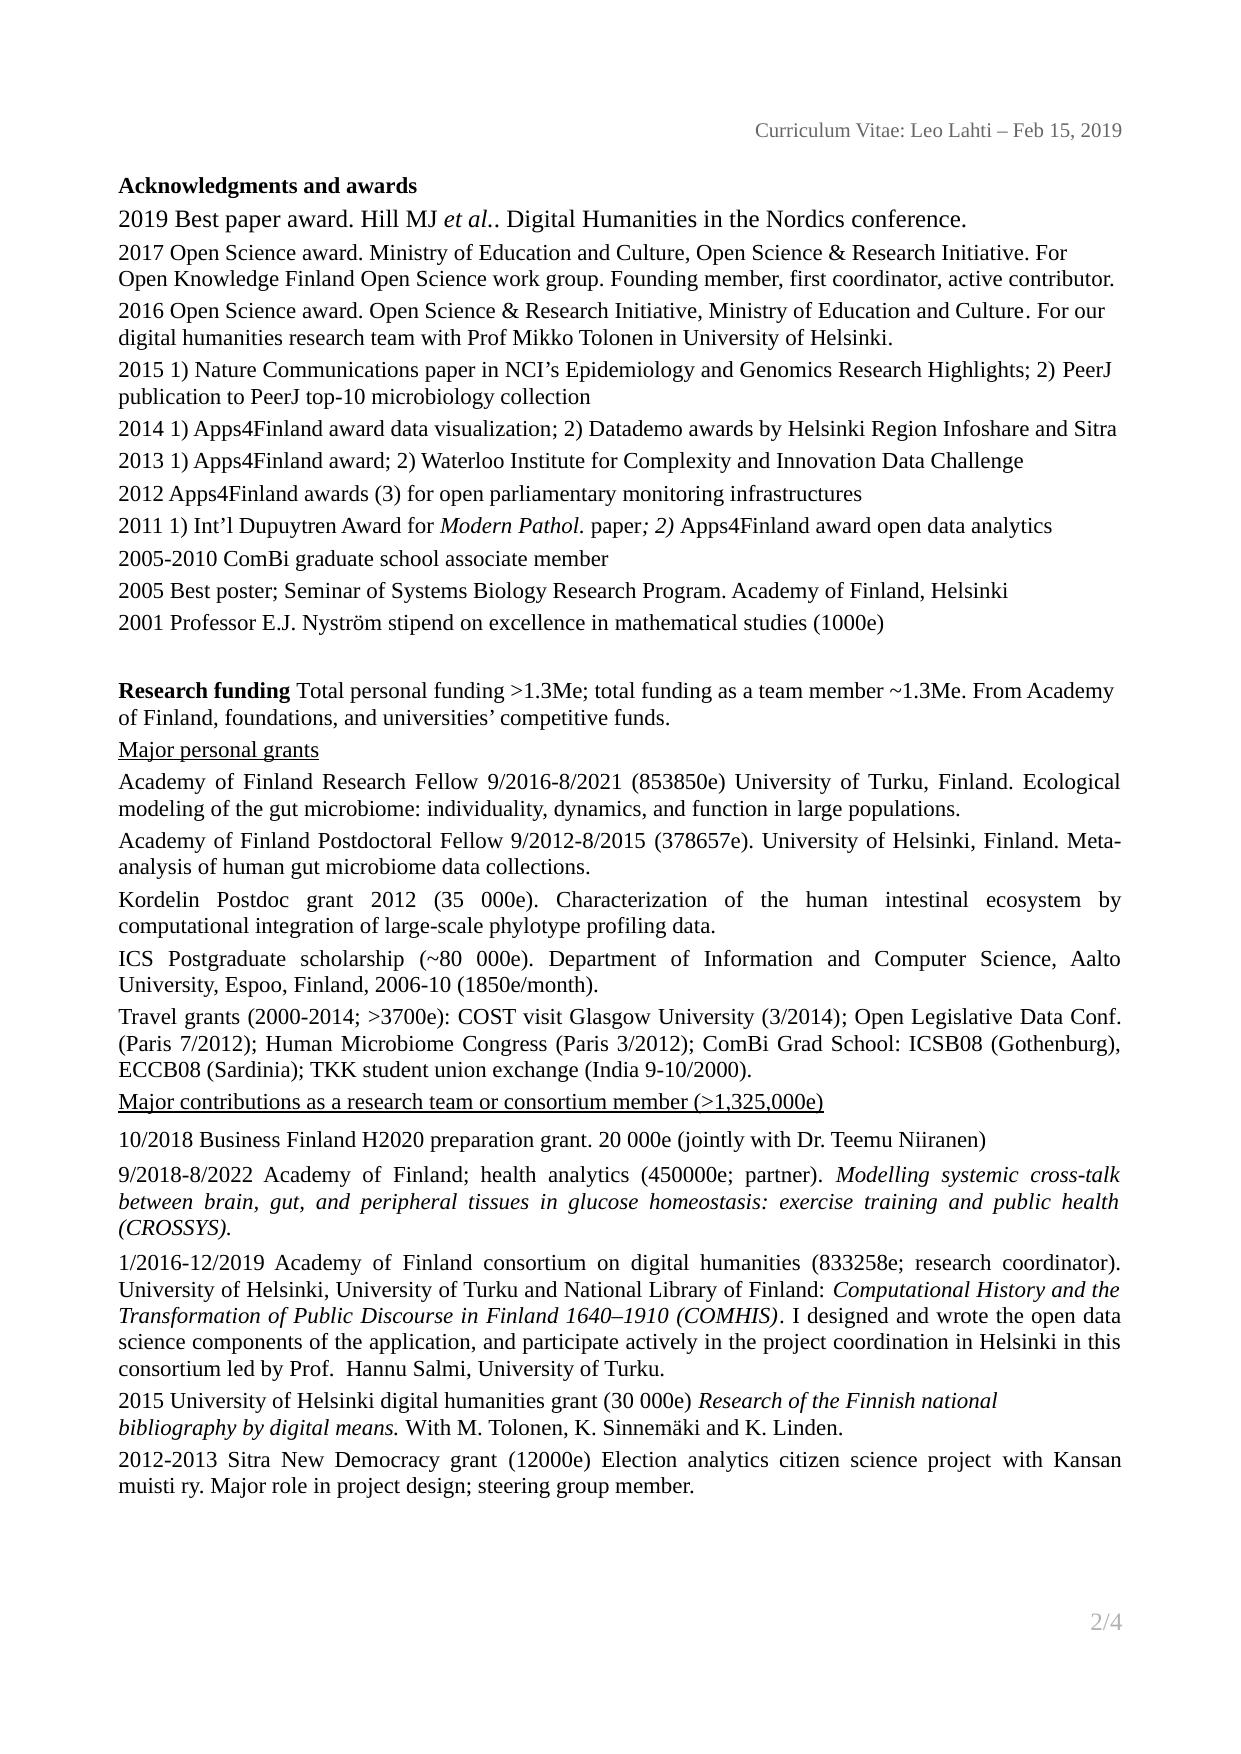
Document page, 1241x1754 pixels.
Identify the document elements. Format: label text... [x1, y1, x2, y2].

text 2001 Professor E.J. Nyström stipend on excellence in mathematical studies (1000e) [118, 609, 1122, 636]
text Academy of Finland Postdoctoral Fellow 9/2012-8/2015 (378657e). University of Helsinki, Finland. Meta-analysis of human gut microbiome data collections. [118, 827, 1122, 880]
text Major personal grants [118, 736, 1122, 762]
text 2011 1) Int’l Dupuytren Award for Modern Pathol. paper; 2) Apps4Finland award open data analytics [118, 512, 1122, 539]
text 2015 University of Helsinki digital humanities grant (30 000e) Research of the Finnish national bibliography by digital means. With M. Tolonen, K. Sinnemäki and K. Linden. [118, 1387, 1122, 1440]
text 2012 Apps4Finland awards (3) for open parliamentary monitoring infrastructures [118, 480, 1122, 506]
text 2016 Open Science award. Open Science & Research Initiative, Ministry of Education and Culture. For our digital humanities research team with Prof Mikko Tolonen in University of Helsinki. [118, 298, 1122, 350]
text Kordelin Postdoc grant 2012 (35 000e). Characterization of the human intestinal ecosystem by computational integration of large-scale phylotype profiling data. [118, 886, 1122, 938]
text 10/2018 Business Finland H2020 preparation grant. 20 000e (jointly with Dr. Teemu Niiranen) [118, 1126, 1122, 1152]
text Major contributions as a research team or consortium member (>1,325,000e) [118, 1088, 1122, 1115]
text Academy of Finland Research Fellow 9/2016-8/2021 (853850e) University of Turku, Finland. Ecological modeling of the gut microbiome: individuality, dynamics, and function in large populations. [118, 768, 1122, 821]
text 2005 Best poster; Seminar of Systems Biology Research Program. Academy of Finland, Helsinki [118, 577, 1122, 603]
text 2012-2013 Sitra New Democracy grant (12000e) Election analytics citizen science project with Kansan muisti ry. Major role in project design; steering group member. [118, 1446, 1122, 1499]
text 2013 1) Apps4Finland award; 2) Waterloo Institute for Complexity and Innovation Data Challenge [118, 447, 1122, 474]
text 2015 1) Nature Communications paper in NCI’s Epidemiology and Genomics Research Highlights; 2) PeerJ publication to PeerJ top-10 microbiology collection [118, 356, 1122, 409]
text 2005-2010 ComBi graduate school associate member [118, 545, 1122, 571]
text 2014 1) Apps4Finland award data visualization; 2) Datademo awards by Helsinki Region Infoshare and Sitra [118, 415, 1122, 441]
text ICS Postgraduate scholarship (~80 000e). Department of Information and Computer Science, Aalto University, Espoo, Finland, 2006-10 (1850e/month). [118, 944, 1122, 997]
text 2019 Best paper award. Hill MJ et al.. Digital Humanities in the Nordics conference. [118, 204, 1122, 233]
text Travel grants (2000-2014; >3700e): COST visit Glasgow University (3/2014); Open Legislative Data Conf. (Paris 7/2012); Human Microbiome Congress (Paris 3/2012); ComBi Grad School: ICSB08 (Gothenburg), ECCB08 (Sardinia); TKK student union exchange (India 9-10/2000). [118, 1003, 1122, 1082]
text 1/2016-12/2019 Academy of Finland consortium on digital humanities (833258e; research coordinator). University of Helsinki, University of Turku and National Library of Finland: Computational History and the Transformation of Public Discourse in Finland 1640–1910 (COMHIS). I designed and wrote the open data science components of the application, and participate actively in the project coordination in Helsinki in this consortium led by Prof. Hannu Salmi, University of Turku. [118, 1249, 1122, 1381]
text Acknowledgments and awards [118, 172, 1122, 198]
text 9/2018-8/2022 Academy of Finland; health analytics (450000e; partner). Modelling systemic cross-talk between brain, gut, and peripheral tissues in glucose homeostasis: exercise training and public health (CROSSYS). [118, 1161, 1122, 1240]
text Research funding Total personal funding >1.3Me; total funding as a team member ~1.3Me. From Academy of Finland, foundations, and universities’ competitive funds. [118, 677, 1122, 730]
text 2017 Open Science award. Ministry of Education and Culture, Open Science & Research Initiative. For Open Knowledge Finland Open Science work group. Founding member, first coordinator, active contributor. [118, 239, 1122, 292]
